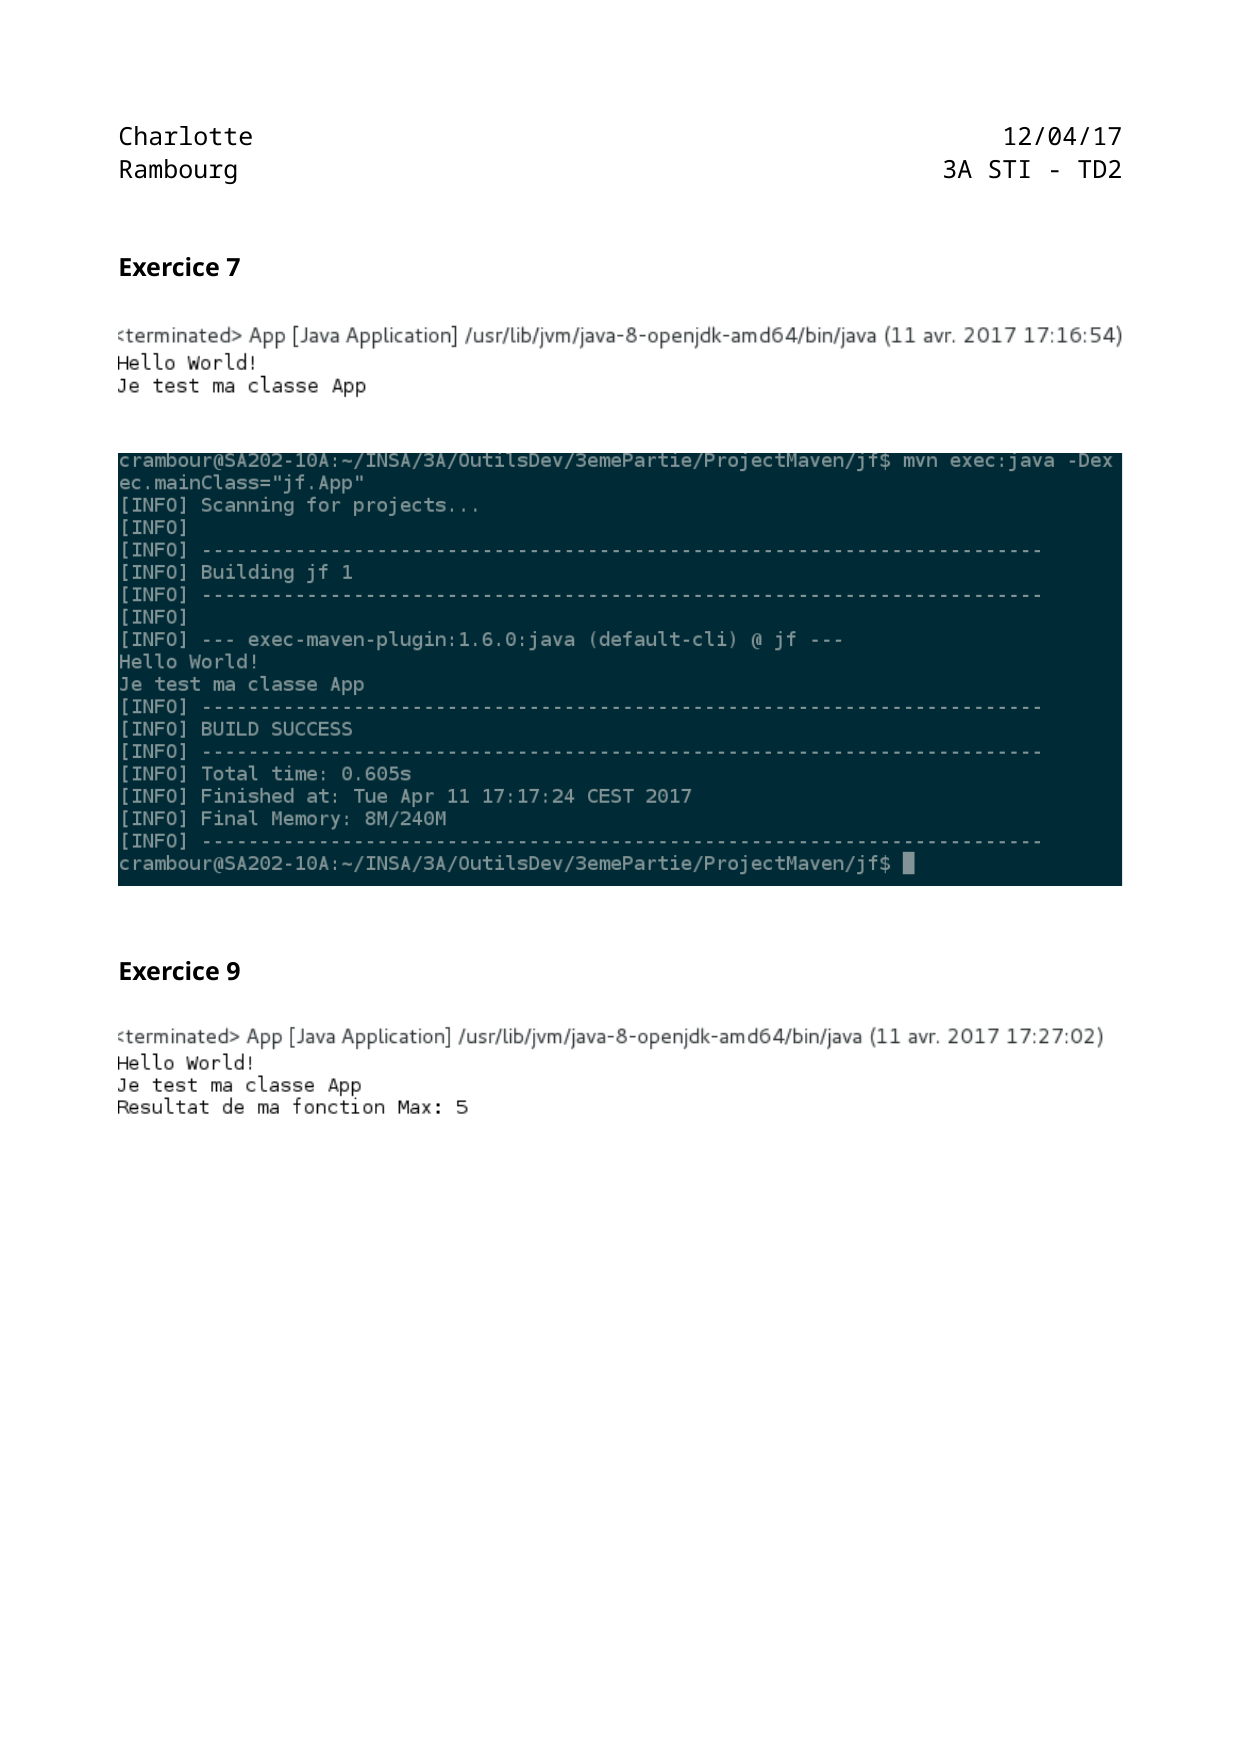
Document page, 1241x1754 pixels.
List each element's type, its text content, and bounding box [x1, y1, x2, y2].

picture [378, 857, 387, 869]
picture [214, 502, 222, 511]
picture [951, 457, 960, 466]
picture [776, 453, 784, 466]
picture [413, 502, 420, 511]
picture [320, 476, 328, 489]
picture [449, 789, 457, 802]
picture [437, 857, 445, 869]
picture [180, 479, 188, 489]
picture [121, 677, 127, 690]
picture [659, 857, 667, 869]
picture [262, 569, 269, 578]
picture [858, 860, 863, 874]
picture [565, 636, 574, 646]
picture [156, 856, 176, 869]
picture [132, 658, 141, 668]
picture [167, 588, 176, 601]
picture [413, 857, 421, 872]
picture [156, 479, 176, 489]
picture [227, 569, 234, 578]
picture [343, 681, 351, 695]
picture [144, 610, 148, 623]
picture [425, 498, 433, 511]
picture [437, 453, 445, 466]
picture [144, 745, 153, 757]
picture [577, 453, 585, 466]
picture [1045, 457, 1053, 466]
picture [577, 857, 585, 869]
picture [156, 834, 164, 847]
picture [156, 722, 164, 735]
picture [401, 857, 410, 869]
picture [682, 860, 691, 869]
picture [226, 857, 234, 869]
picture [191, 479, 199, 489]
picture [694, 636, 701, 646]
picture [156, 588, 164, 601]
picture [461, 633, 468, 646]
picture [133, 633, 141, 646]
picture [355, 789, 364, 802]
picture [1104, 457, 1111, 466]
picture [670, 633, 679, 646]
picture [284, 681, 293, 690]
picture [764, 860, 771, 869]
picture [378, 793, 387, 802]
picture [202, 722, 211, 735]
picture [542, 457, 550, 466]
picture [355, 681, 363, 694]
picture [343, 479, 351, 493]
picture [799, 860, 808, 869]
picture [205, 457, 211, 466]
picture [261, 788, 270, 802]
picture [683, 789, 691, 802]
picture [226, 502, 234, 511]
picture [355, 502, 363, 515]
picture [296, 722, 305, 735]
picture [425, 857, 433, 869]
picture [156, 745, 164, 757]
picture [811, 457, 819, 466]
picture [156, 767, 164, 780]
picture [133, 722, 141, 735]
picture [986, 457, 994, 466]
picture [148, 499, 153, 511]
picture [133, 834, 141, 847]
picture [542, 636, 550, 646]
picture [273, 793, 281, 802]
picture [156, 678, 164, 690]
picture [319, 722, 328, 735]
picture [366, 767, 375, 780]
picture [378, 812, 387, 825]
picture [202, 789, 211, 802]
picture [191, 457, 199, 466]
picture [238, 479, 246, 489]
picture [764, 457, 771, 466]
picture [881, 858, 890, 869]
picture [144, 498, 148, 511]
picture [238, 502, 246, 511]
picture [308, 793, 316, 802]
picture [507, 453, 514, 466]
picture [215, 815, 223, 825]
picture [659, 789, 667, 802]
picture [694, 857, 702, 872]
picture [144, 860, 153, 869]
picture [811, 860, 819, 869]
picture [238, 815, 246, 825]
picture [672, 789, 679, 802]
picture [284, 636, 292, 646]
picture [566, 857, 573, 871]
picture [719, 457, 726, 466]
picture [167, 789, 176, 802]
picture [355, 636, 363, 645]
picture [390, 453, 398, 466]
picture [472, 860, 480, 869]
picture [167, 812, 176, 825]
picture [659, 453, 667, 466]
picture [133, 521, 141, 534]
picture [612, 636, 620, 646]
picture [308, 857, 316, 869]
picture [205, 860, 211, 869]
picture [144, 521, 153, 534]
picture [378, 453, 387, 466]
picture [203, 476, 211, 489]
picture [530, 453, 539, 466]
picture [134, 860, 141, 869]
picture [121, 655, 129, 668]
picture [331, 636, 340, 646]
picture [226, 453, 234, 466]
picture [331, 722, 340, 735]
picture [144, 457, 153, 466]
picture [148, 790, 153, 802]
picture [472, 457, 480, 466]
picture [542, 860, 550, 869]
picture [214, 722, 223, 735]
picture [284, 502, 293, 515]
picture [308, 453, 316, 466]
picture [296, 815, 316, 825]
picture [249, 766, 257, 780]
picture [718, 636, 725, 646]
picture [554, 636, 562, 646]
picture [203, 498, 211, 511]
picture [483, 453, 492, 466]
picture [366, 812, 375, 825]
picture [425, 453, 433, 466]
picture [483, 633, 492, 646]
picture [344, 566, 351, 578]
picture [378, 636, 387, 650]
picture [215, 793, 223, 802]
picture [249, 479, 258, 489]
picture [507, 633, 515, 646]
picture [121, 457, 128, 466]
picture [799, 457, 808, 466]
picture [156, 610, 164, 623]
picture [238, 453, 246, 466]
picture [144, 834, 148, 847]
picture [156, 498, 164, 511]
picture [823, 457, 831, 466]
picture [343, 636, 351, 646]
picture [118, 1020, 1123, 1177]
picture [133, 566, 141, 578]
picture [226, 767, 234, 780]
picture [286, 770, 293, 780]
picture [167, 633, 176, 646]
picture [156, 789, 164, 802]
picture [156, 700, 164, 713]
picture [144, 722, 148, 735]
picture [846, 857, 854, 872]
picture [156, 812, 164, 825]
picture [1033, 457, 1041, 466]
picture [975, 457, 983, 466]
picture [156, 654, 163, 668]
picture [167, 681, 176, 690]
picture [133, 610, 141, 623]
picture [273, 722, 281, 735]
picture [612, 789, 620, 802]
picture [401, 502, 410, 511]
picture [672, 860, 679, 869]
picture [787, 632, 795, 645]
picture [156, 521, 164, 533]
picture [148, 723, 153, 735]
picture [565, 790, 574, 802]
picture [297, 453, 305, 466]
picture [449, 453, 457, 468]
picture [273, 569, 281, 578]
picture [367, 857, 375, 869]
picture [553, 789, 562, 802]
picture [449, 857, 456, 871]
picture [148, 767, 153, 780]
picture [823, 860, 831, 869]
picture [659, 632, 666, 646]
picture [1010, 457, 1015, 471]
picture [757, 634, 761, 644]
picture [355, 857, 363, 872]
picture [144, 789, 148, 802]
picture [144, 700, 153, 713]
picture [144, 767, 148, 780]
picture [227, 722, 234, 735]
picture [319, 502, 328, 511]
picture [776, 636, 781, 650]
picture [167, 610, 176, 623]
picture [460, 453, 468, 466]
picture [624, 857, 632, 869]
picture [226, 815, 234, 825]
picture [133, 588, 141, 601]
picture [518, 457, 527, 466]
picture [752, 457, 761, 466]
picture [496, 457, 503, 466]
picture [519, 789, 527, 802]
picture [156, 453, 176, 466]
picture [249, 681, 257, 690]
picture [133, 767, 141, 780]
picture [148, 566, 153, 578]
picture [378, 767, 387, 780]
picture [1021, 457, 1030, 466]
picture [436, 636, 445, 645]
picture [308, 681, 316, 690]
picture [649, 860, 655, 869]
picture [729, 457, 737, 466]
picture [518, 860, 527, 869]
picture [647, 636, 656, 646]
picture [167, 722, 176, 735]
picture [167, 767, 176, 780]
picture [869, 453, 877, 466]
picture [320, 790, 328, 802]
picture [144, 588, 153, 601]
picture [148, 835, 153, 847]
picture [624, 453, 632, 466]
picture [672, 457, 679, 466]
picture [787, 453, 796, 466]
picture [144, 543, 148, 556]
picture [413, 793, 422, 806]
picture [741, 457, 746, 471]
picture [719, 860, 726, 869]
picture [320, 564, 327, 578]
picture [401, 453, 410, 466]
picture [214, 770, 223, 780]
picture [284, 815, 293, 825]
picture [203, 767, 212, 780]
picture [554, 457, 562, 466]
picture [132, 681, 141, 690]
picture [214, 475, 222, 489]
picture [483, 857, 492, 869]
picture [600, 789, 609, 802]
picture [600, 632, 609, 646]
picture [249, 636, 258, 646]
picture [343, 722, 351, 735]
picture [390, 767, 398, 780]
picture [133, 498, 141, 511]
picture [118, 317, 1123, 426]
picture [121, 479, 129, 489]
picture [262, 502, 269, 511]
picture [647, 789, 656, 802]
picture [695, 453, 702, 468]
picture [729, 860, 737, 869]
picture [167, 566, 176, 578]
picture [133, 745, 141, 757]
picture [869, 856, 877, 869]
picture [216, 658, 223, 668]
picture [320, 857, 328, 869]
picture [253, 502, 258, 511]
picture [401, 789, 410, 802]
picture [239, 793, 246, 802]
picture [249, 453, 258, 466]
picture [834, 457, 843, 466]
picture [706, 632, 713, 646]
picture [635, 636, 644, 646]
picture [238, 654, 246, 668]
picture [530, 789, 539, 802]
picture [179, 860, 188, 869]
picture [249, 722, 258, 735]
picture [144, 633, 153, 646]
picture [167, 700, 176, 713]
picture [425, 812, 433, 825]
picture [320, 636, 328, 646]
picture [308, 569, 313, 583]
picture [413, 636, 422, 650]
picture [133, 789, 141, 802]
picture [682, 457, 691, 466]
picture [600, 457, 620, 466]
picture [167, 521, 176, 534]
picture [156, 633, 164, 645]
picture [296, 475, 304, 489]
picture [273, 767, 281, 780]
picture [273, 636, 281, 646]
picture [343, 767, 351, 780]
picture [218, 455, 223, 465]
picture [167, 498, 176, 511]
picture [496, 860, 503, 869]
picture [202, 566, 211, 578]
picture [134, 457, 141, 466]
picture [838, 860, 843, 869]
picture [144, 654, 151, 668]
picture [308, 497, 315, 511]
picture [390, 502, 395, 515]
picture [144, 566, 148, 578]
picture [530, 857, 539, 869]
picture [624, 632, 631, 645]
picture [167, 745, 176, 757]
picture [401, 770, 410, 780]
picture [249, 811, 257, 825]
picture [635, 457, 644, 466]
picture [706, 453, 714, 466]
picture [167, 658, 176, 668]
picture [881, 455, 888, 461]
picture [427, 793, 433, 802]
picture [903, 852, 914, 874]
picture [1080, 453, 1088, 466]
picture [202, 658, 211, 668]
picture [378, 502, 387, 511]
picture [635, 860, 644, 869]
picture [401, 812, 410, 825]
picture [881, 461, 890, 466]
picture [284, 479, 290, 493]
picture [554, 860, 562, 869]
picture [148, 544, 153, 556]
picture [566, 453, 574, 468]
picture [426, 636, 433, 646]
picture [273, 857, 281, 869]
picture [331, 678, 340, 690]
picture [413, 812, 421, 824]
picture [390, 812, 398, 827]
picture [530, 636, 535, 650]
picture [148, 611, 153, 623]
picture [191, 860, 199, 869]
picture [495, 789, 503, 802]
picture [273, 681, 281, 690]
picture [133, 812, 141, 825]
picture [847, 453, 854, 468]
picture [284, 569, 293, 583]
picture [226, 793, 234, 802]
picture [320, 453, 328, 466]
picture [322, 815, 328, 825]
picture [144, 812, 153, 825]
picture [261, 857, 270, 869]
picture [190, 655, 200, 668]
picture [589, 457, 597, 466]
picture [401, 636, 410, 646]
picture [226, 654, 233, 668]
picture [273, 453, 281, 466]
picture [964, 457, 970, 466]
picture [308, 722, 316, 735]
picture [226, 479, 234, 489]
picture [436, 812, 445, 825]
picture [461, 789, 468, 802]
picture [752, 634, 756, 646]
picture [121, 860, 128, 869]
picture [202, 812, 211, 824]
picture [167, 543, 176, 556]
picture [273, 502, 281, 511]
picture [904, 457, 925, 466]
picture [776, 857, 784, 869]
picture [156, 566, 164, 578]
picture [787, 857, 796, 869]
picture [191, 678, 199, 690]
picture [600, 860, 620, 869]
picture [649, 457, 655, 466]
picture [356, 453, 363, 468]
picture [273, 812, 281, 825]
picture [297, 857, 304, 869]
picture [752, 860, 761, 869]
picture [390, 632, 397, 646]
picture [308, 636, 317, 645]
picture [249, 793, 258, 802]
picture [249, 857, 258, 869]
picture [179, 681, 188, 690]
picture [331, 479, 340, 493]
picture [296, 770, 316, 780]
picture [261, 453, 270, 466]
picture [214, 569, 219, 578]
picture [296, 681, 305, 690]
picture [331, 815, 340, 829]
picture [390, 857, 398, 869]
picture [167, 834, 176, 847]
picture [261, 676, 268, 690]
picture [624, 789, 633, 802]
picture [132, 479, 140, 489]
picture [1092, 457, 1100, 466]
picture [179, 457, 188, 466]
picture [238, 722, 246, 735]
picture [589, 860, 597, 869]
picture [249, 565, 258, 578]
picture [238, 564, 245, 578]
picture [238, 770, 246, 780]
picture [706, 857, 714, 869]
picture [238, 857, 246, 869]
picture [366, 793, 375, 802]
text Exercice 9 [118, 953, 1122, 987]
picture [214, 681, 234, 690]
picture [741, 860, 746, 874]
picture [484, 789, 492, 802]
picture [437, 502, 445, 511]
picture [460, 857, 468, 869]
picture [367, 453, 375, 466]
text Exercice 7 [118, 250, 1122, 284]
picture [928, 457, 936, 466]
picture [414, 453, 422, 468]
picture [284, 788, 293, 802]
picture [589, 789, 597, 802]
picture [133, 543, 141, 556]
picture [156, 543, 164, 556]
picture [858, 457, 863, 471]
picture [133, 700, 141, 713]
picture [262, 636, 269, 646]
picture [218, 858, 223, 868]
picture [284, 722, 293, 735]
picture [507, 856, 514, 869]
